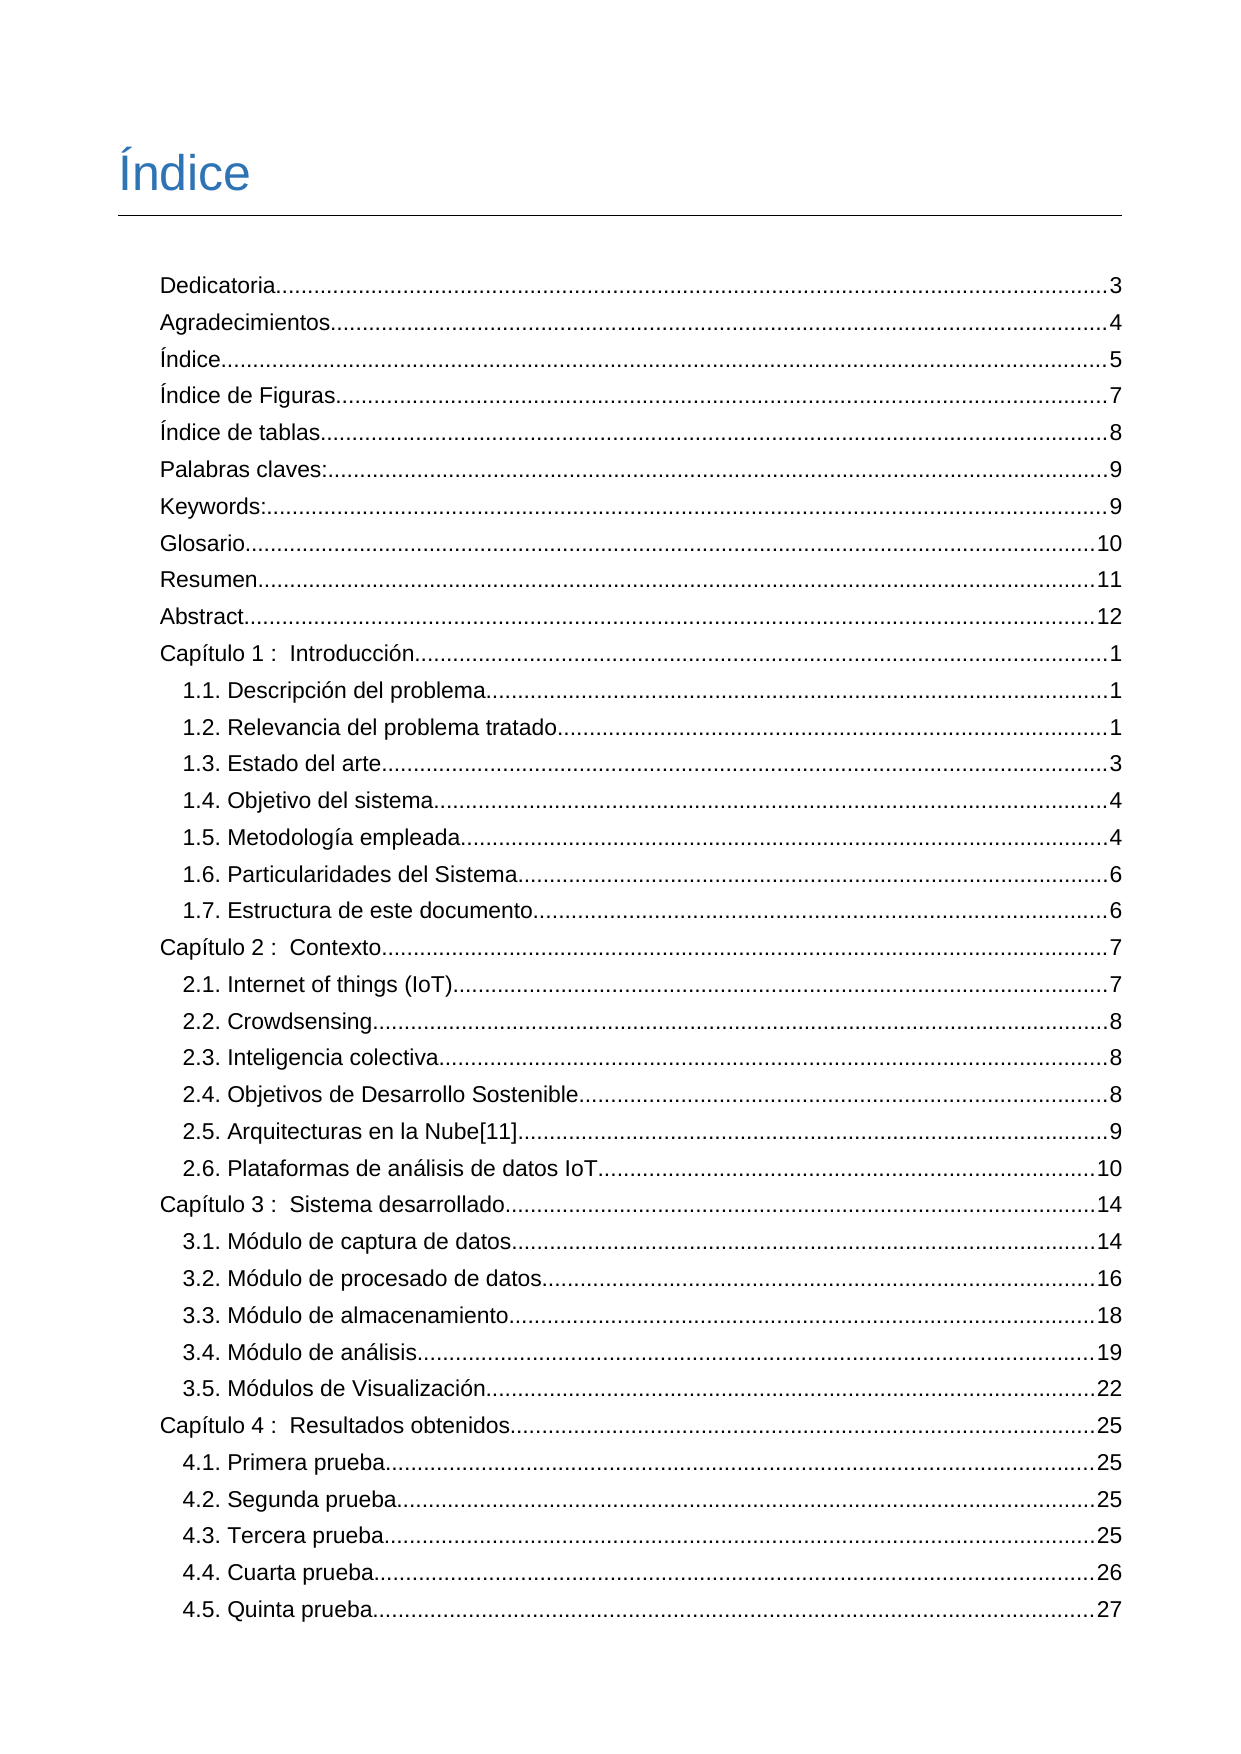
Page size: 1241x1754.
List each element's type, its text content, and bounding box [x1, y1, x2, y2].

subtitle Índice [118, 143, 1122, 201]
text 2.1. Internet of things (IoT) 7 [141, 971, 1122, 997]
text Palabras claves: 9 [118, 456, 1122, 482]
text 4.2. Segunda prueba 25 [141, 1486, 1122, 1512]
text 2.6. Plataformas de análisis de datos IoT 10 [141, 1155, 1122, 1181]
text 1.4. Objetivo del sistema 4 [141, 787, 1122, 813]
text 4.4. Cuarta prueba 26 [141, 1559, 1122, 1586]
text 1.3. Estado del arte 3 [141, 750, 1122, 777]
text 1.2. Relevancia del problema tratado 1 [141, 713, 1122, 740]
text 4.1. Primera prueba 25 [141, 1449, 1122, 1475]
text 3.3. Módulo de almacenamiento 18 [141, 1302, 1122, 1328]
text Capítulo 4 : Resultados obtenidos 25 [118, 1412, 1122, 1438]
text 4.3. Tercera prueba 25 [141, 1522, 1122, 1549]
text Dedicatoria 3 [118, 272, 1122, 298]
text 1.6. Particularidades del Sistema 6 [141, 861, 1122, 887]
text Capítulo 3 : Sistema desarrollado 14 [118, 1191, 1122, 1218]
text 1.7. Estructura de este documento 6 [141, 897, 1122, 924]
text Keywords: 9 [118, 493, 1122, 519]
text 4.5. Quinta prueba 27 [141, 1596, 1122, 1622]
text 3.5. Módulos de Visualización 22 [141, 1375, 1122, 1402]
text 2.2. Crowdsensing 8 [141, 1008, 1122, 1034]
text Resumen 11 [118, 566, 1122, 593]
text 3.2. Módulo de procesado de datos 16 [141, 1265, 1122, 1291]
text Agradecimientos 4 [118, 309, 1122, 335]
text 3.1. Módulo de captura de datos 14 [141, 1228, 1122, 1254]
text 2.3. Inteligencia colectiva 8 [141, 1044, 1122, 1071]
text Índice 5 [118, 346, 1122, 372]
text Capítulo 1 : Introducción 1 [118, 640, 1122, 666]
text Abstract 12 [118, 603, 1122, 629]
text Glosario 10 [118, 529, 1122, 556]
text 1.5. Metodología empleada 4 [141, 824, 1122, 850]
text 2.5. Arquitecturas en la Nube[11] 9 [141, 1118, 1122, 1144]
text 1.1. Descripción del problema 1 [141, 677, 1122, 703]
text Capítulo 2 : Contexto 7 [118, 934, 1122, 960]
text 3.4. Módulo de análisis 19 [141, 1338, 1122, 1365]
text Índice de Figuras 7 [118, 382, 1122, 409]
text Índice de tablas 8 [118, 419, 1122, 446]
text 2.4. Objetivos de Desarrollo Sostenible 8 [141, 1081, 1122, 1107]
